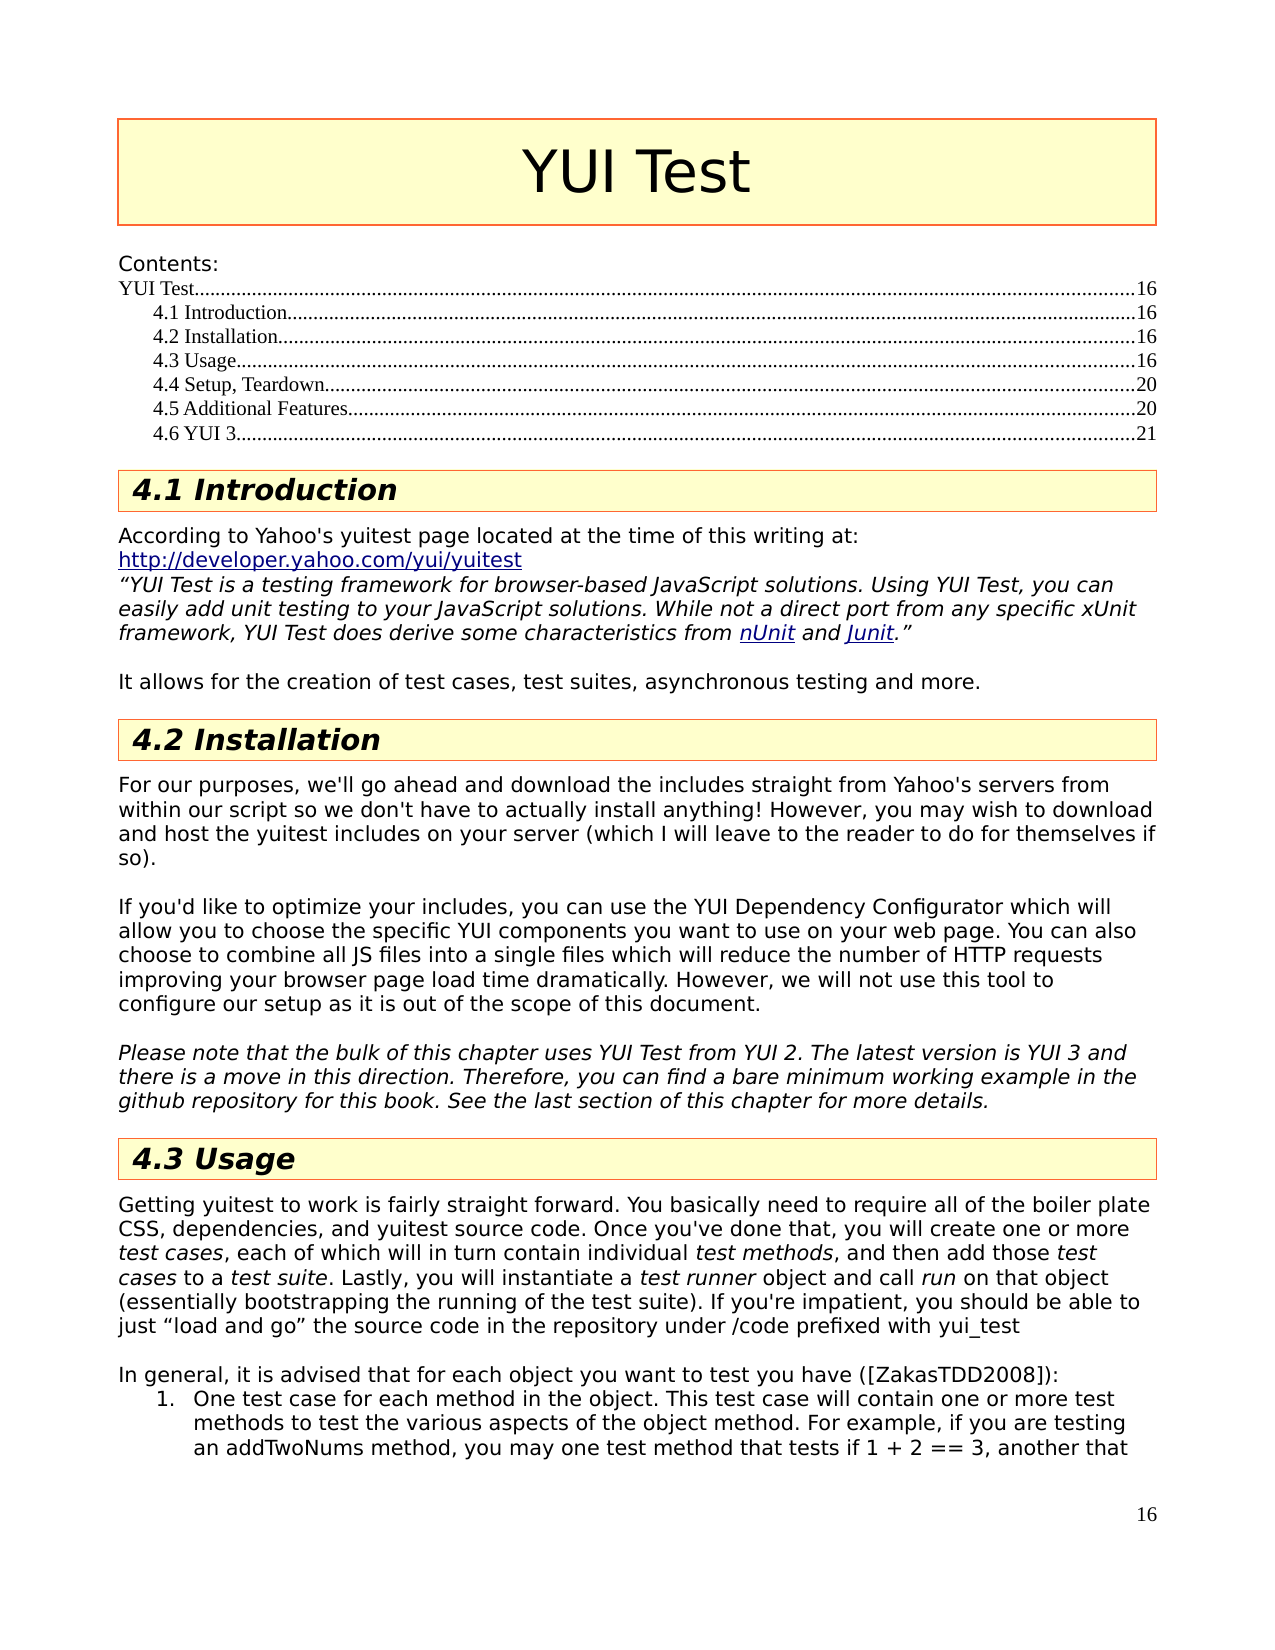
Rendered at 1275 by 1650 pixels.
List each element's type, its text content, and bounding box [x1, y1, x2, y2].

subtitle 4.3 Usage [119, 1139, 1156, 1179]
list One test case for each method in the object. This test case will contain one or more test methods to test the various aspects of the object method. For example, if you are testing an addTwoNums method, you may one test method that tests if 1 + 2 == 3, another that [156, 1387, 1157, 1460]
text 4.2 Installation 16 [148, 324, 1157, 348]
text http://developer.yahoo.com/yui/yuitest [118, 548, 1157, 573]
text “YUI Test is a testing framework for browser-based JavaScript solutions. Using YUI Test, you can easily add unit testing to your JavaScript solutions. While not a direct port from any specific xUnit framework, YUI Test does derive some characteristics from nUnit and Junit.” [118, 573, 1157, 645]
text 4.4 Setup, Teardown 20 [148, 372, 1157, 396]
text Getting yuitest to work is fairly straight forward. You basically need to require all of the boiler plate CSS, dependencies, and yuitest source code. Once you've done that, you will create one or more test cases, each of which will in turn contain individual test methods, and then add those test cases to a test suite. Lastly, you will instantiate a test runner object and call run on that object (essentially bootstrapping the running of the test suite). If you're impatient, you should be able to just “load and go” the source code in the repository under /code prefixed with yui_test [118, 1193, 1157, 1338]
text In general, it is advised that for each object you want to test you have ([ZakasTDD2008]): [118, 1363, 1157, 1387]
text 4.3 Usage 16 [148, 348, 1157, 372]
text If you'd like to optimize your includes, you can use the YUI Dependency Configurator which will allow you to choose the specific YUI components you want to use on your web page. You can also choose to combine all JS files into a single files which will reduce the number of HTTP requests improving your browser page load time dramatically. However, we will not use this tool to configure our setup as it is out of the scope of this document. [118, 895, 1157, 1016]
text It allows for the creation of test cases, test suites, asynchronous testing and more. [118, 670, 1157, 694]
text Contents: [118, 252, 1157, 276]
text 4.1 Introduction 16 [148, 300, 1157, 324]
text 4.6 YUI 3 21 [148, 420, 1157, 444]
text 4.5 Additional Features 20 [148, 396, 1157, 420]
text According to Yahoo's yuitest page located at the time of this writing at: [118, 524, 1157, 548]
subtitle 4.2 Installation [119, 720, 1156, 760]
text YUI Test 16 [118, 276, 1157, 300]
subtitle YUI Test [119, 120, 1155, 224]
text Please note that the bulk of this chapter uses YUI Test from YUI 2. The latest version is YUI 3 and there is a move in this direction. Therefore, you can find a bare minimum working example in the github repository for this book. See the last section of this chapter for more details. [118, 1041, 1157, 1113]
subtitle 4.1 Introduction [119, 471, 1156, 511]
text For our purposes, we'll go ahead and download the includes straight from Yahoo's servers from within our script so we don't have to actually install anything! However, you may wish to download and host the yuitest includes on your server (which I will leave to the reader to do for themselves if so). [118, 773, 1157, 871]
